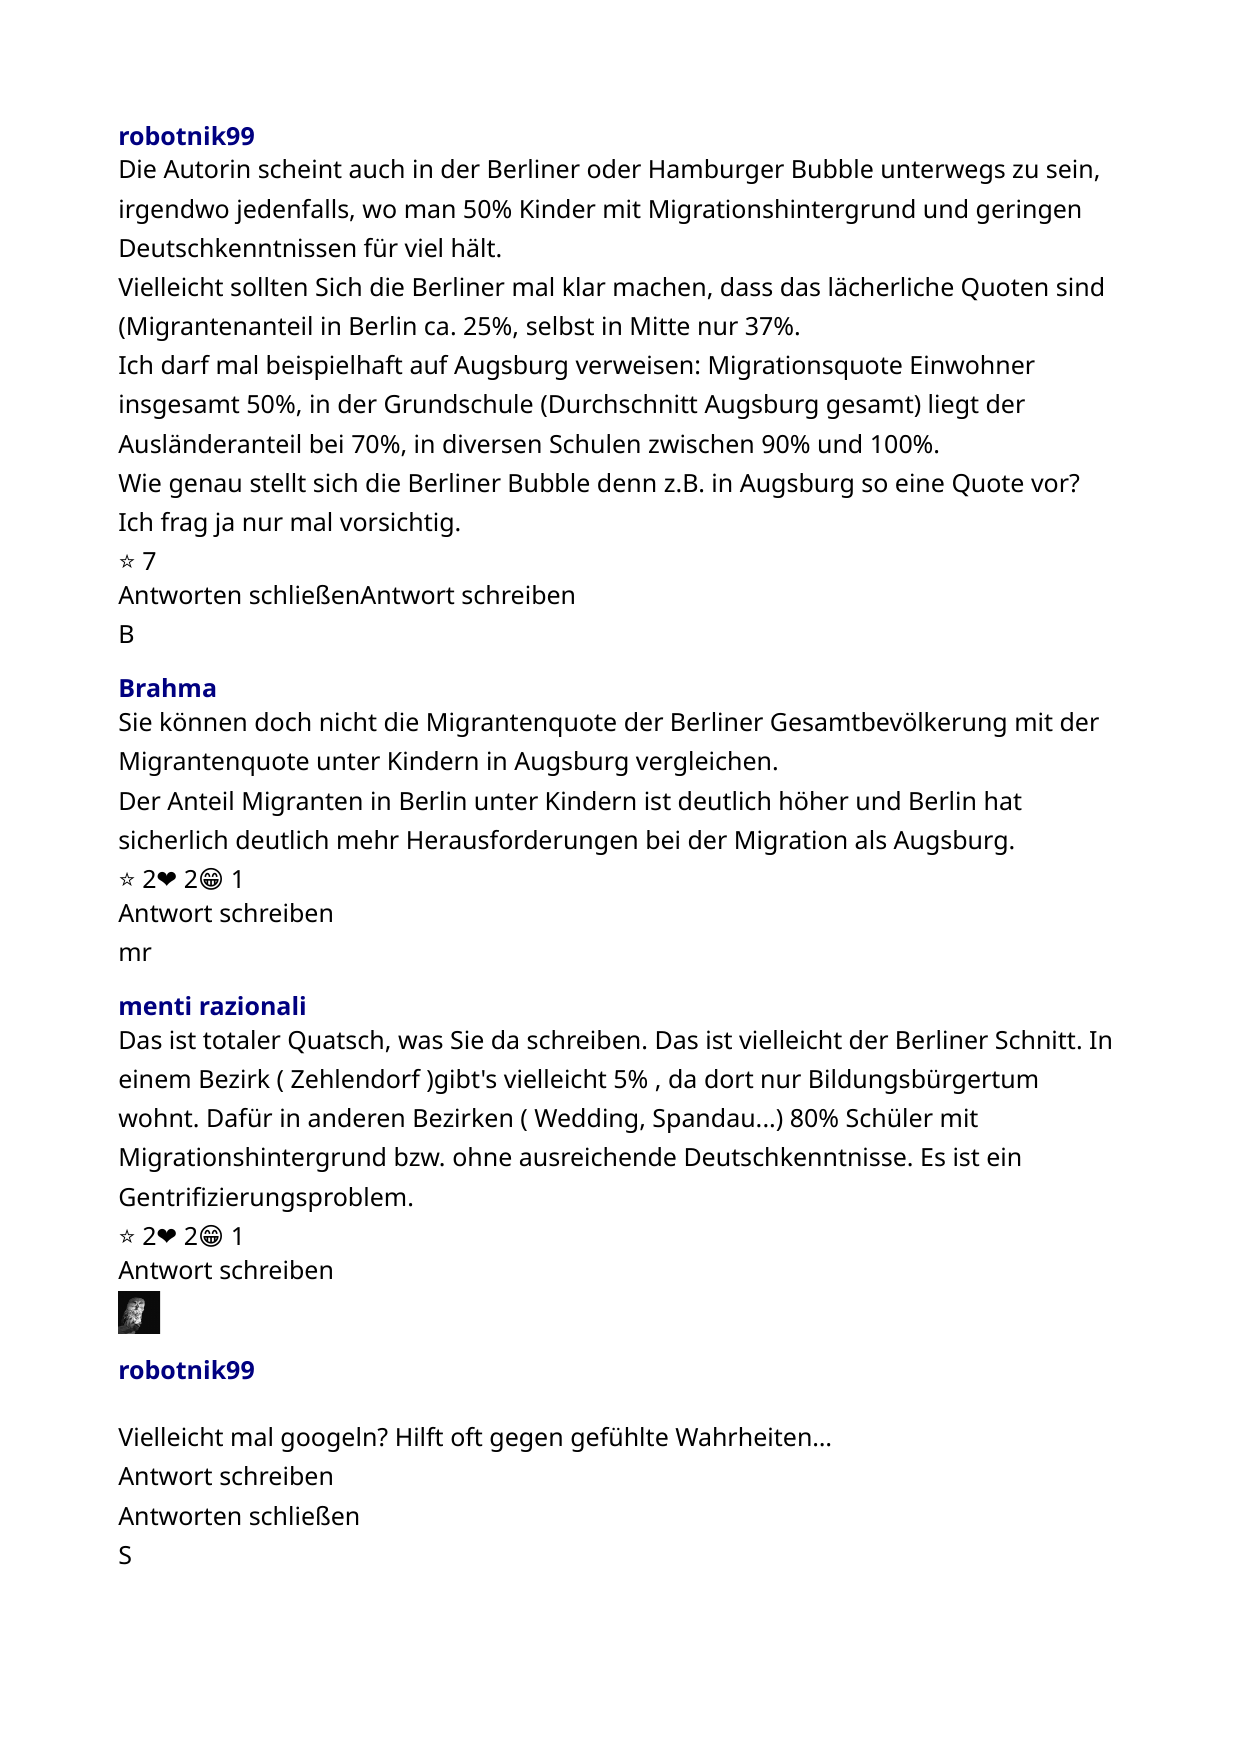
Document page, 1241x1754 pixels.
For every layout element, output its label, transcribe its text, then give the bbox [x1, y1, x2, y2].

text Der Anteil Migranten in Berlin unter Kindern ist deutlich höher und Berlin hat sicherlich deutlich mehr Herausforderungen bei der Migration als Augsburg. [118, 783, 1122, 856]
text Ich darf mal beispielhaft auf Augsburg verweisen: Migrationsquote Einwohner insgesamt 50%, in der Grundschule (Durchschnitt Augsburg gesamt) liegt der Ausländeranteil bei 70%, in diversen Schulen zwischen 90% und 100%. [118, 348, 1122, 460]
text B [118, 617, 1122, 651]
text S [118, 1537, 1122, 1571]
subtitle Brahma [118, 671, 1122, 705]
text ⭐️ 2❤️ 2😁 1 [118, 1218, 1122, 1252]
text ⭐️ 7 [118, 544, 1122, 578]
text Sie können doch nicht die Migrantenquote der Berliner Gesamtbevölkerung mit der Migrantenquote unter Kindern in Augsburg vergleichen. [118, 705, 1122, 778]
text mr [118, 935, 1122, 969]
text Vielleicht mal googeln? Hilft oft gegen gefühlte Wahrheiten… [118, 1420, 1122, 1454]
text Antworten schließen [118, 1498, 1122, 1532]
text Das ist totaler Quatsch, was Sie da schreiben. Das ist vielleicht der Berliner Schnitt. In einem Bezirk ( Zehlendorf )gibt's vielleicht 5% , da dort nur Bildungsbürgertum wohnt. Dafür in anderen Bezirken ( Wedding, Spandau...) 80% Schüler mit Migrationshintergrund bzw. ohne ausreichende Deutschkenntnisse. Es ist ein Gentrifizierungsproblem. [118, 1023, 1122, 1213]
text Vielleicht sollten Sich die Berliner mal klar machen, dass das lächerliche Quoten sind (Migrantenanteil in Berlin ca. 25%, selbst in Mitte nur 37%. [118, 270, 1122, 343]
subtitle robotnik99 [118, 1353, 1122, 1387]
picture [118, 1291, 161, 1334]
subtitle menti razionali [118, 988, 1122, 1023]
text Die Autorin scheint auch in der Berliner oder Hamburger Bubble unterwegs zu sein, irgendwo jedenfalls, wo man 50% Kinder mit Migrationshintergrund und geringen Deutschkenntnissen für viel hält. [118, 152, 1122, 264]
text Antwort schreiben [118, 1459, 1122, 1493]
text Antwort schreiben [118, 1252, 1122, 1287]
text Antwort schreiben [118, 896, 1122, 930]
text Wie genau stellt sich die Berliner Bubble denn z.B. in Augsburg so eine Quote vor? Ich frag ja nur mal vorsichtig. [118, 466, 1122, 539]
subtitle robotnik99 [118, 118, 1122, 152]
text ⭐️ 2❤️ 2😁 1 [118, 862, 1122, 896]
text Antworten schließenAntwort schreiben [118, 578, 1122, 612]
